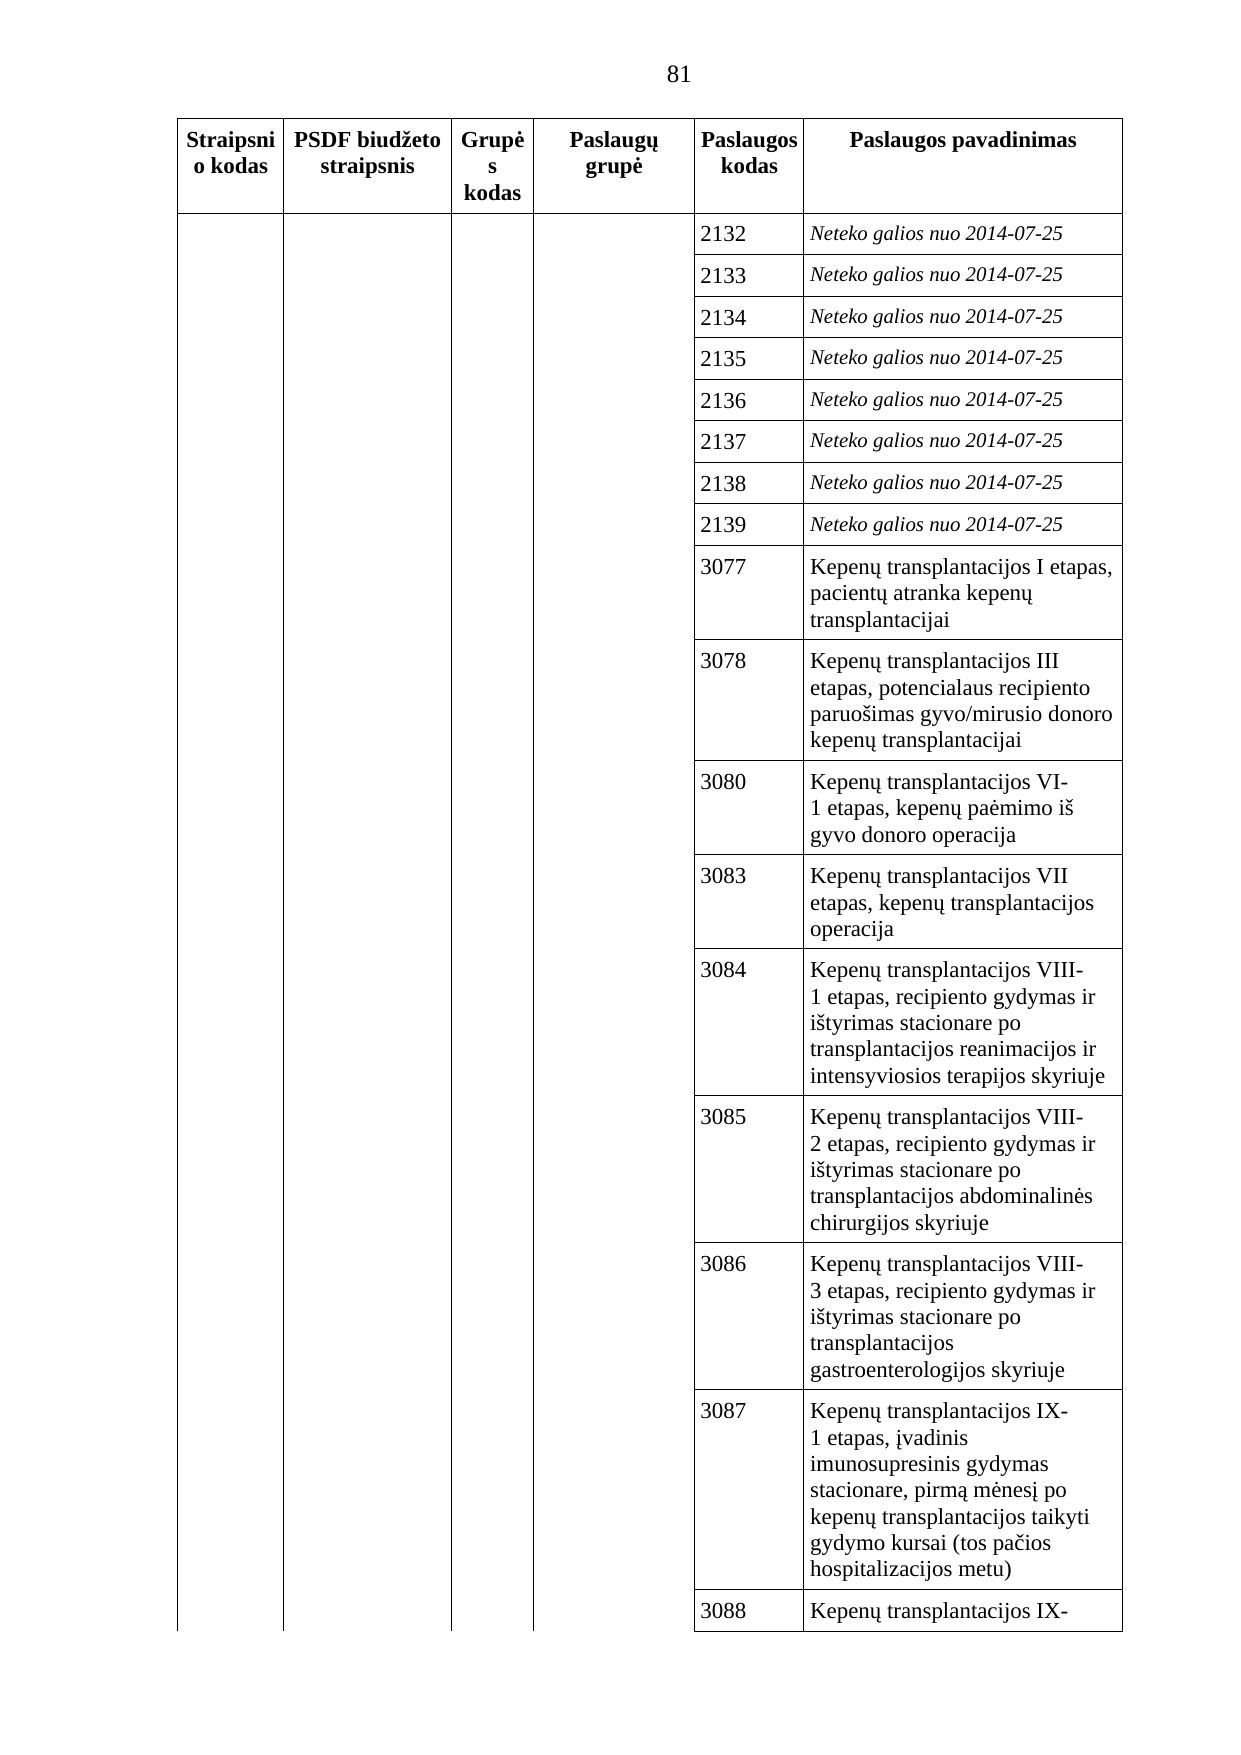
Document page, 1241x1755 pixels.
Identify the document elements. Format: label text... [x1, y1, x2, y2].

table_cell [284, 254, 451, 296]
table_cell 3084 [695, 949, 803, 1095]
table_cell Kepenų transplantacijos VI-1 etapas, kepenų paėmimo iš gyvo donoro operacija [804, 761, 1122, 854]
table_cell Kepenų transplantacijos VIII-1 etapas, recipiento gydymas ir ištyrimas stacionare po transplantacijos reanimacijos ir intensyviosios terapijos skyriuje [804, 949, 1122, 1095]
table_cell 2138 [695, 463, 803, 503]
table_cell [452, 420, 533, 462]
table_cell [452, 1242, 533, 1389]
table_cell [452, 214, 533, 254]
table_cell [178, 1242, 283, 1389]
table_cell [178, 254, 283, 296]
table_cell [534, 854, 694, 948]
table_cell [534, 1389, 694, 1589]
table_cell [178, 420, 283, 462]
table_cell [452, 948, 533, 1095]
table_cell Kepenų transplantacijos VIII-2 etapas, recipiento gydymas ir ištyrimas stacionare po transplantacijos abdominalinės chirurgijos skyriuje [804, 1096, 1122, 1242]
table_cell Kepenų transplantacijos VIII-3 etapas, recipiento gydymas ir ištyrimas stacionare po transplantacijos gastroenterologijos skyriuje [804, 1243, 1122, 1389]
table_cell Kepenų transplantacijos VII etapas, kepenų transplantacijos operacija [804, 855, 1122, 948]
table_cell [284, 1389, 451, 1589]
table_header Grupės kodas [452, 119, 533, 212]
table_cell [534, 639, 694, 760]
table_cell [284, 948, 451, 1095]
table_cell [178, 854, 283, 948]
table_cell Neteko galios nuo 2014-07-25 [804, 297, 1122, 337]
table_cell [452, 462, 533, 503]
table_cell [284, 639, 451, 760]
table_header Paslaugos pavadinimas [804, 119, 1122, 212]
table_cell 2139 [695, 504, 803, 545]
table_cell Neteko galios nuo 2014-07-25 [804, 380, 1122, 420]
table_cell [284, 503, 451, 545]
table_cell [452, 854, 533, 948]
table_header Paslaugų grupė [534, 119, 694, 212]
table_cell [534, 1095, 694, 1242]
table_cell [178, 462, 283, 503]
table_cell [178, 337, 283, 379]
table_cell [452, 639, 533, 760]
table_cell 3077 [695, 546, 803, 639]
table_cell [452, 503, 533, 545]
table_cell Neteko galios nuo 2014-07-25 [804, 214, 1122, 254]
table_cell [452, 1389, 533, 1589]
table_cell [178, 214, 283, 254]
table_cell 3078 [695, 640, 803, 760]
table_cell [178, 760, 283, 854]
table_cell [534, 948, 694, 1095]
table_cell [284, 1242, 451, 1389]
table_cell [534, 420, 694, 462]
table_cell 2132 [695, 214, 803, 254]
table_cell [284, 1589, 451, 1631]
table_cell [452, 337, 533, 379]
table_cell [534, 503, 694, 545]
table_cell [452, 1589, 533, 1631]
table_cell [534, 1242, 694, 1389]
table_cell Neteko galios nuo 2014-07-25 [804, 338, 1122, 379]
table_cell [284, 854, 451, 948]
table_cell [534, 337, 694, 379]
table_cell [452, 379, 533, 420]
table_cell Kepenų transplantacijos I etapas, pacientų atranka kepenų transplantacijai [804, 546, 1122, 639]
table_cell 3088 [695, 1590, 803, 1631]
table_cell [452, 760, 533, 854]
table_cell 2133 [695, 255, 803, 296]
table_cell [284, 420, 451, 462]
table_header PSDF biudžeto straipsnis [284, 119, 451, 212]
table_cell Neteko galios nuo 2014-07-25 [804, 255, 1122, 296]
table_cell [452, 254, 533, 296]
table_cell [534, 379, 694, 420]
table_cell Neteko galios nuo 2014-07-25 [804, 421, 1122, 462]
table_cell Kepenų transplantacijos III etapas, potencialaus recipiento paruošimas gyvo/mirusio donoro kepenų transplantacijai [804, 640, 1122, 760]
table_cell 3085 [695, 1096, 803, 1242]
table_cell 3083 [695, 855, 803, 948]
table_cell [178, 296, 283, 337]
table_cell [284, 545, 451, 639]
table_cell Kepenų transplantacijos IX- [804, 1590, 1122, 1631]
table_cell [534, 545, 694, 639]
table_cell [534, 1589, 694, 1631]
table_cell [452, 1095, 533, 1242]
table_cell Neteko galios nuo 2014-07-25 [804, 504, 1122, 545]
table_cell [534, 462, 694, 503]
table_cell Kepenų transplantacijos IX-1 etapas, įvadinis imunosupresinis gydymas stacionare, pirmą mėnesį po kepenų transplantacijos taikyti gydymo kursai (tos pačios hospitalizacijos metu) [804, 1390, 1122, 1589]
table_cell [178, 1589, 283, 1631]
table_cell [178, 503, 283, 545]
table_cell 2135 [695, 338, 803, 379]
table_cell 3080 [695, 761, 803, 854]
table_cell [284, 1095, 451, 1242]
table_cell [284, 337, 451, 379]
table_cell [178, 948, 283, 1095]
table_cell [284, 214, 451, 254]
table_cell [178, 1095, 283, 1242]
table_cell [178, 1389, 283, 1589]
table_cell [284, 462, 451, 503]
table_cell Neteko galios nuo 2014-07-25 [804, 463, 1122, 503]
table_header Paslaugos kodas [695, 119, 803, 212]
table_cell [452, 545, 533, 639]
table_cell [178, 639, 283, 760]
table_cell [178, 379, 283, 420]
table_cell [534, 296, 694, 337]
table_cell [284, 760, 451, 854]
table_cell 3087 [695, 1390, 803, 1589]
table_cell [534, 214, 694, 254]
table_header Straipsnio kodas [178, 119, 283, 212]
table_cell [452, 296, 533, 337]
table_cell 3086 [695, 1243, 803, 1389]
table_cell 2136 [695, 380, 803, 420]
table_cell [178, 545, 283, 639]
table_cell [534, 254, 694, 296]
table_cell 2137 [695, 421, 803, 462]
table_cell [284, 296, 451, 337]
table_cell 2134 [695, 297, 803, 337]
table_cell [284, 379, 451, 420]
table_cell [534, 760, 694, 854]
